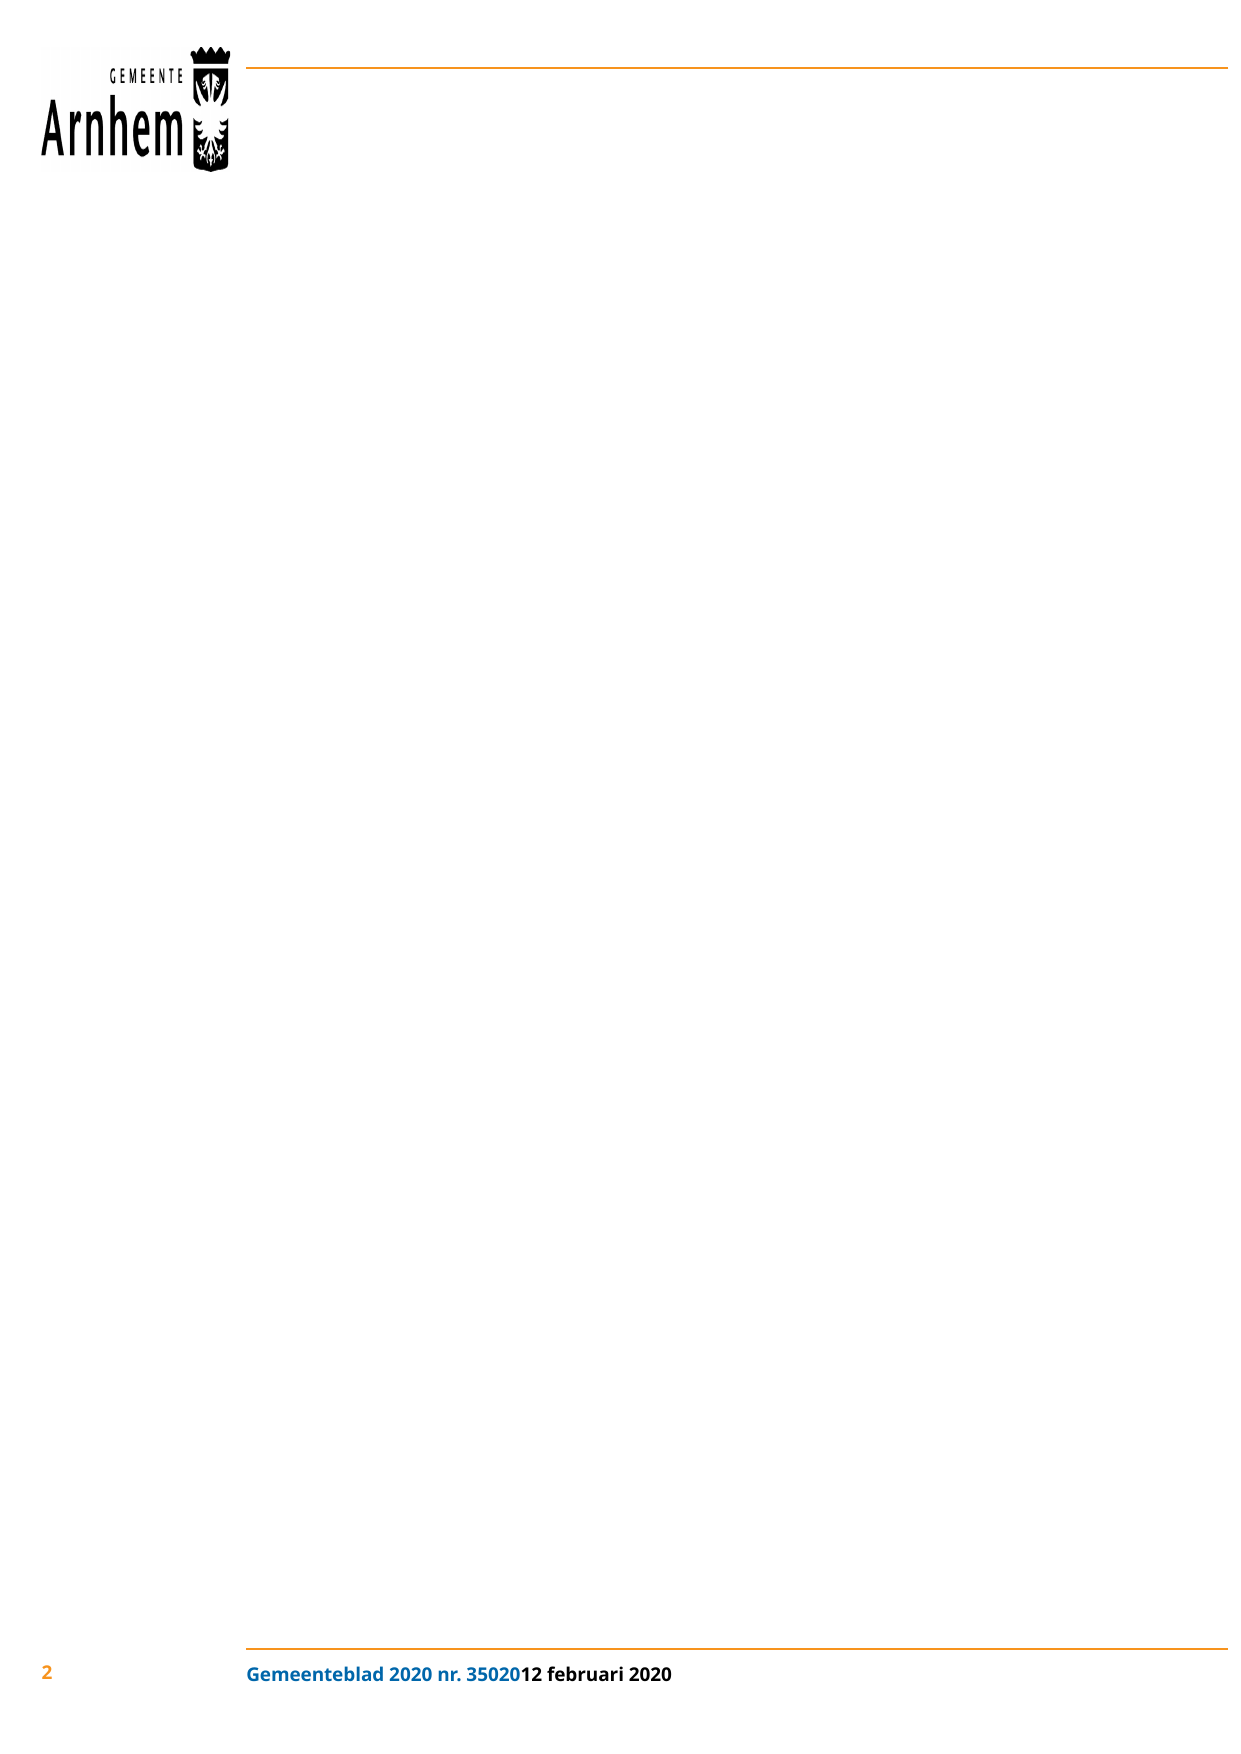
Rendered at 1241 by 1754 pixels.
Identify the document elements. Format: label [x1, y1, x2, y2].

picture [41, 47, 231, 172]
